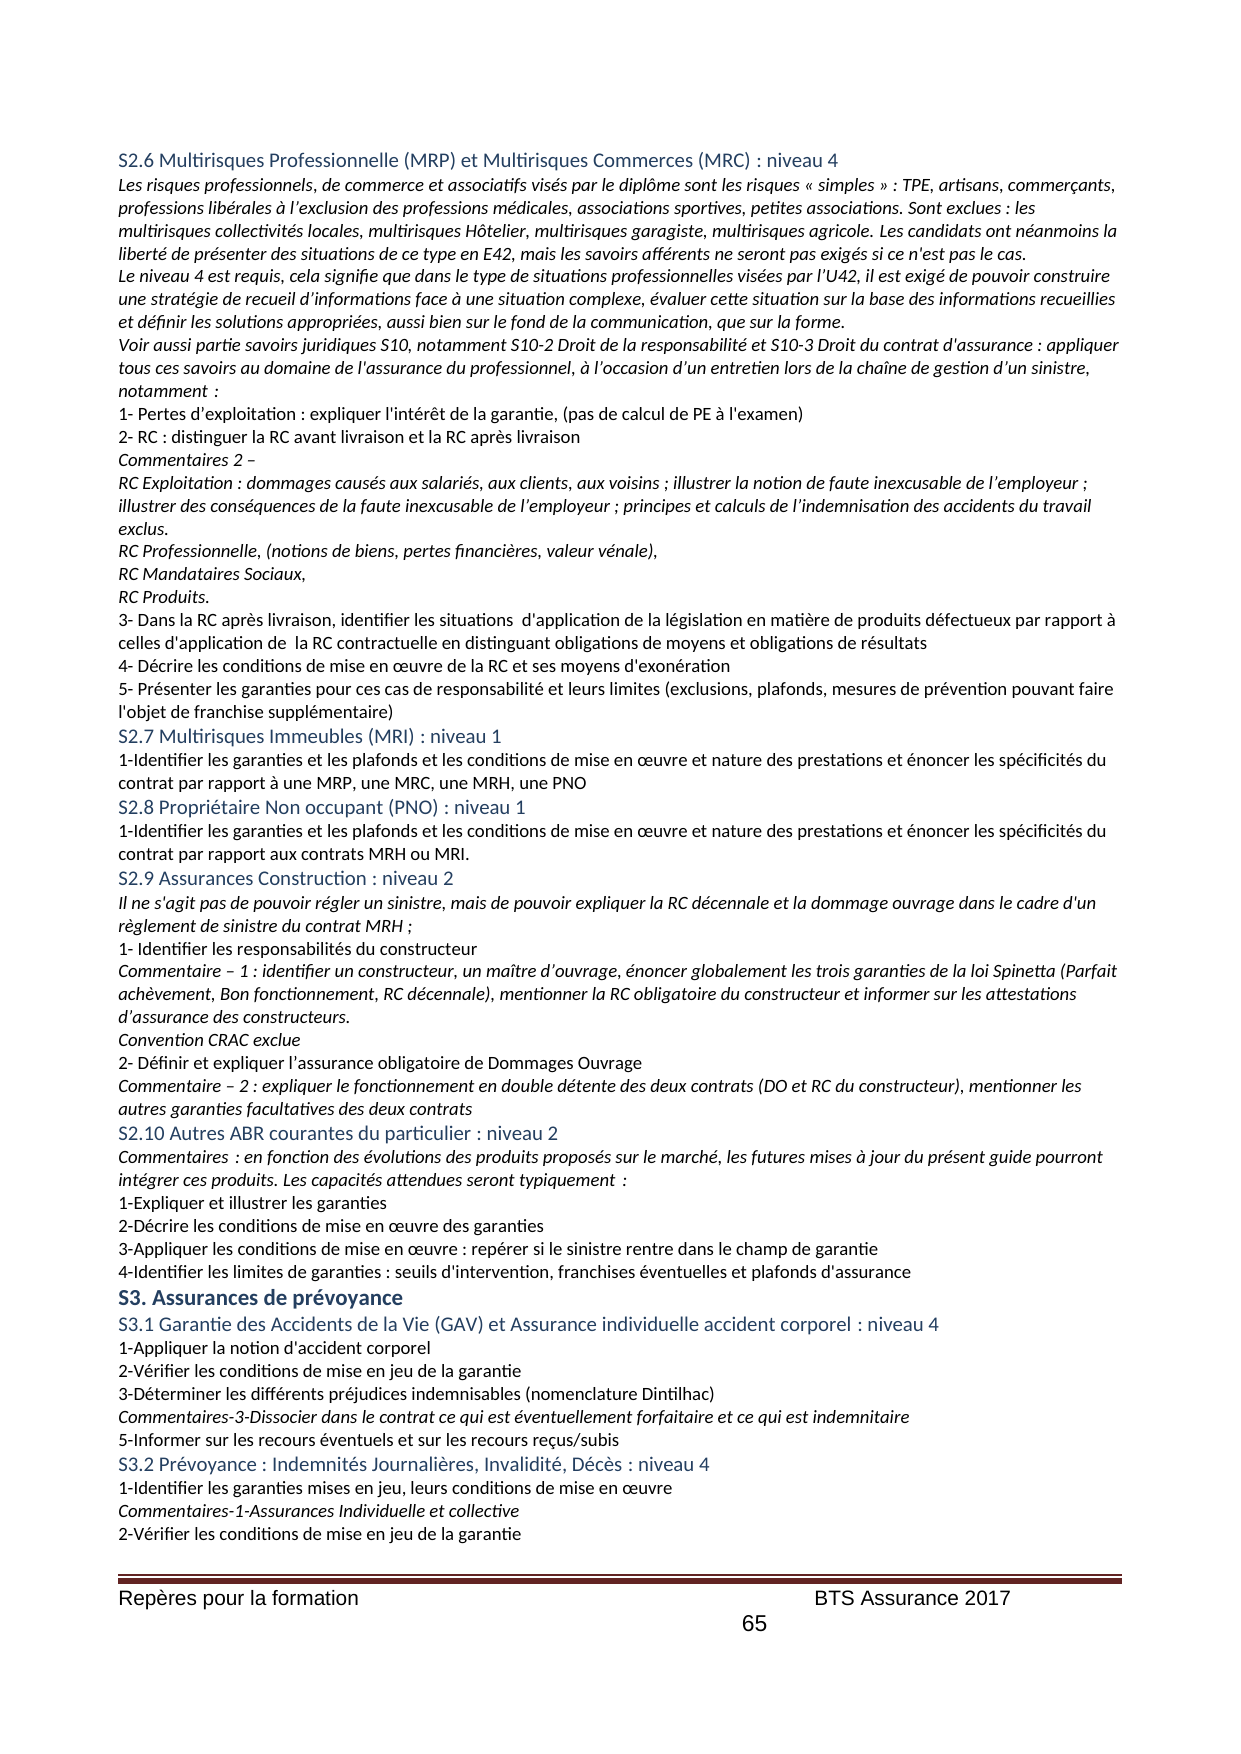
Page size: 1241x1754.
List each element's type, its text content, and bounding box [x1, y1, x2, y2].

text 1-Identifier les garanties mises en jeu, leurs conditions de mise en œuvre [118, 1476, 1122, 1499]
subtitle S2.6 Multirisques Professionnelle (MRP) et Multirisques Commerces (MRC) : niveau 4 [118, 148, 1122, 173]
text 1- Identifier les responsabilités du constructeur [118, 937, 1122, 960]
text Commentaires-3-Dissocier dans le contrat ce qui est éventuellement forfaitaire et ce qui est indemnitaire 5-Informer sur les recours éventuels et sur les recours reçus/subis [118, 1405, 1122, 1451]
text RC Exploitation : dommages causés aux salariés, aux clients, aux voisins ; illustrer la notion de faute inexcusable de l’employeur ; illustrer des conséquences de la faute inexcusable de l’employeur ; principes et calculs de l’indemnisation des accidents du travail exclus. [118, 471, 1122, 540]
text 2-Vérifier les conditions de mise en jeu de la garantie [118, 1522, 1122, 1545]
text Voir aussi partie savoirs juridiques S10, notamment S10-2 Droit de la responsabilité et S10-3 Droit du contrat d'assurance : appliquer tous ces savoirs au domaine de l'assurance du professionnel, à l’occasion d’un entretien lors de la chaîne de gestion d’un sinistre, notamment : 1- Pertes d’exploitation : expliquer l'intérêt de la garantie, (pas de calcul de PE à l'examen) 2- RC : distinguer la RC avant livraison et la RC après livraison [118, 333, 1122, 448]
text Le niveau 4 est requis, cela signifie que dans le type de situations professionnelles visées par l’U42, il est exigé de pouvoir construire une stratégie de recueil d’informations face à une situation complexe, évaluer cette situation sur la base des informations recueillies et définir les solutions appropriées, aussi bien sur le fond de la communication, que sur la forme. [118, 265, 1122, 333]
text Il ne s'agit pas de pouvoir régler un sinistre, mais de pouvoir expliquer la RC décennale et la dommage ouvrage dans le cadre d'un règlement de sinistre du contrat MRH ; [118, 891, 1122, 937]
subtitle S3.1 Garantie des Accidents de la Vie (GAV) et Assurance individuelle accident corporel : niveau 4 [118, 1311, 1122, 1336]
text RC Professionnelle, (notions de biens, pertes financières, valeur vénale), [118, 540, 1122, 563]
subtitle S2.8 Propriétaire Non occupant (PNO) : niveau 1 [118, 794, 1122, 820]
text Commentaires : en fonction des évolutions des produits proposés sur le marché, les futures mises à jour du présent guide pourront intégrer ces produits. Les capacités attendues seront typiquement : 1-Expliquer et illustrer les garanties 2-Décrire les conditions de mise en œuvre des garanties 3-Appliquer les conditions de mise en œuvre : repérer si le sinistre rentre dans le champ de garantie 4-Identifier les limites de garanties : seuils d'intervention, franchises éventuelles et plafonds d'assurance [118, 1146, 1122, 1283]
text Commentaires 2 – [118, 448, 1122, 471]
subtitle S2.7 Multirisques Immeubles (MRI) : niveau 1 [118, 723, 1122, 748]
subtitle S3. Assurances de prévoyance [118, 1283, 1122, 1311]
text Commentaire – 2 : expliquer le fonctionnement en double détente des deux contrats (DO et RC du constructeur), mentionner les autres garanties facultatives des deux contrats [118, 1074, 1122, 1120]
subtitle S3.2 Prévoyance : Indemnités Journalières, Invalidité, Décès : niveau 4 [118, 1451, 1122, 1476]
subtitle S2.10 Autres ABR courantes du particulier : niveau 2 [118, 1120, 1122, 1146]
text 3- Dans la RC après livraison, identifier les situations d'application de la législation en matière de produits défectueux par rapport à celles d'application de la RC contractuelle en distinguant obligations de moyens et obligations de résultats 4- Décrire les conditions de mise en œuvre de la RC et ses moyens d'exonération 5- Présenter les garanties pour ces cas de responsabilité et leurs limites (exclusions, plafonds, mesures de prévention pouvant faire l'objet de franchise supplémentaire) [118, 608, 1122, 723]
text RC Produits. [118, 586, 1122, 608]
text Les risques professionnels, de commerce et associatifs visés par le diplôme sont les risques « simples » : TPE, artisans, commerçants, professions libérales à l’exclusion des professions médicales, associations sportives, petites associations. Sont exclues : les multirisques collectivités locales, multirisques Hôtelier, multirisques garagiste, multirisques agricole. Les candidats ont néanmoins la liberté de présenter des situations de ce type en E42, mais les savoirs afférents ne seront pas exigés si ce n'est pas le cas. [118, 173, 1122, 265]
subtitle S2.9 Assurances Construction : niveau 2 [118, 866, 1122, 891]
text 2- Définir et expliquer l’assurance obligatoire de Dommages Ouvrage [118, 1051, 1122, 1074]
text Commentaires-1-Assurances Individuelle et collective [118, 1499, 1122, 1522]
text 1-Identifier les garanties et les plafonds et les conditions de mise en œuvre et nature des prestations et énoncer les spécificités du contrat par rapport aux contrats MRH ou MRI. [118, 820, 1122, 866]
text RC Mandataires Sociaux, [118, 563, 1122, 586]
text 1-Identifier les garanties et les plafonds et les conditions de mise en œuvre et nature des prestations et énoncer les spécificités du contrat par rapport à une MRP, une MRC, une MRH, une PNO [118, 748, 1122, 794]
text Commentaire – 1 : identifier un constructeur, un maître d’ouvrage, énoncer globalement les trois garanties de la loi Spinetta (Parfait achèvement, Bon fonctionnement, RC décennale), mentionner la RC obligatoire du constructeur et informer sur les attestations d’assurance des constructeurs. [118, 960, 1122, 1028]
text Convention CRAC exclue [118, 1028, 1122, 1051]
text 1-Appliquer la notion d'accident corporel 2-Vérifier les conditions de mise en jeu de la garantie 3-Déterminer les différents préjudices indemnisables (nomenclature Dintilhac) [118, 1336, 1122, 1405]
